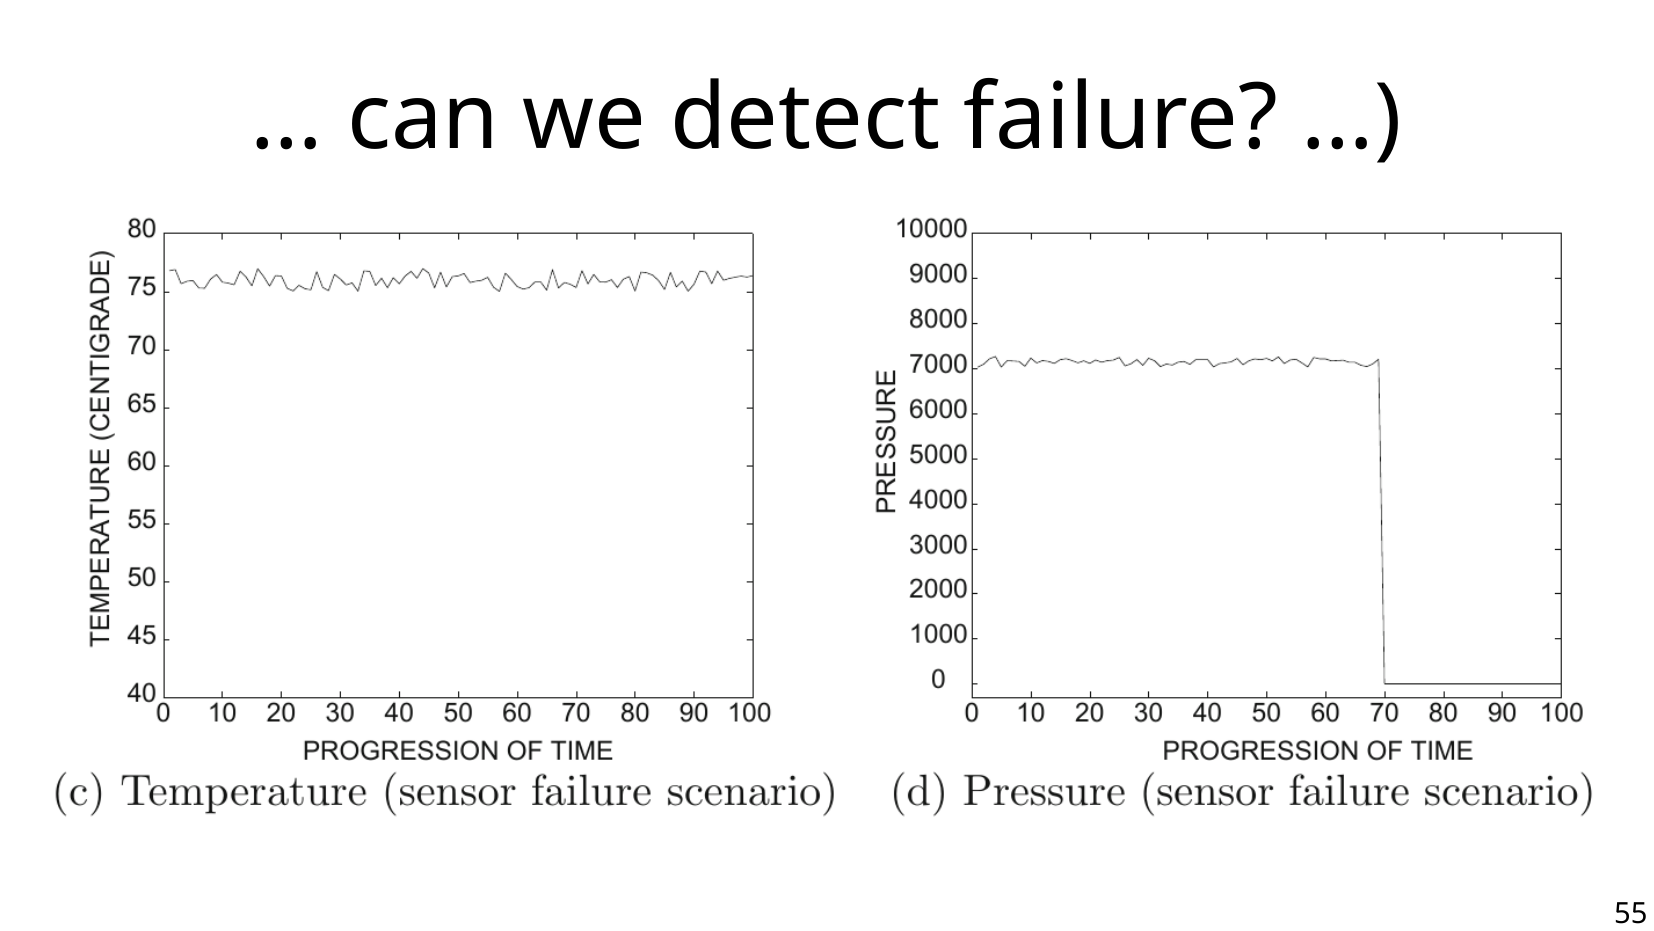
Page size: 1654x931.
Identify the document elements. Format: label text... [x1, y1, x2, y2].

title … can we detect failure? …) [82, 1, 1571, 213]
picture [50, 213, 1606, 827]
